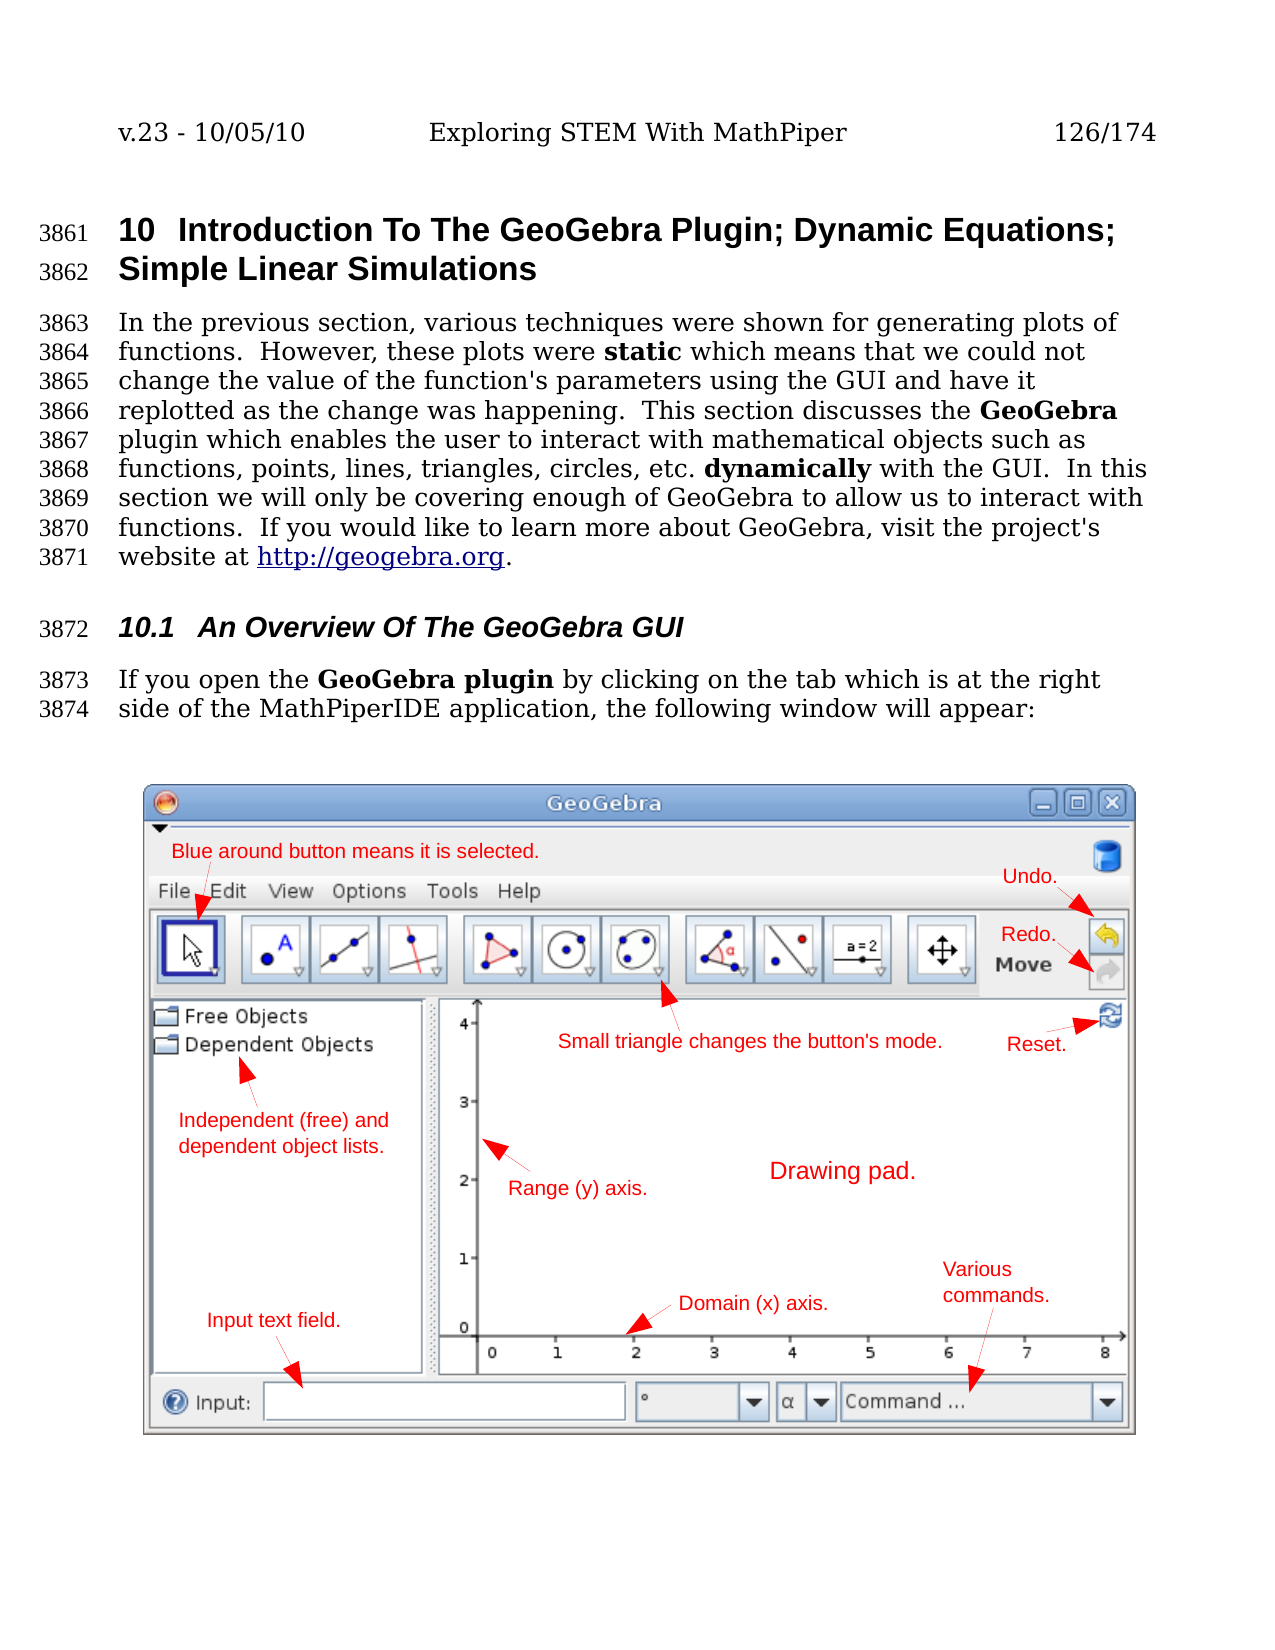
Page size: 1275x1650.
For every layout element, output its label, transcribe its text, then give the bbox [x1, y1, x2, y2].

text If you open the GeoGebra plugin by clicking on the tab which is at the right side of the MathPiperIDE application, the following window will appear: [118, 665, 1157, 723]
text In the previous section, various techniques were shown for generating plots of functions. However, these plots were static which means that we could not change the value of the function's parameters using the GUI and have it replotted as the change was happening. This section discusses the GeoGebra plugin which enables the user to interact with mathematical objects such as functions, points, lines, triangles, circles, etc. dynamically with the GUI. In this section we will only be covering enough of GeoGebra to allow us to interact with functions. If you would like to learn more about GeoGebra, visit the project's website at http://geogebra.org. [118, 308, 1157, 571]
subtitle An Overview Of The GeoGebra GUI [118, 610, 1157, 644]
subtitle Introduction To The GeoGebra Plugin; Dynamic Equations; Simple Linear Simulations [118, 210, 1157, 287]
